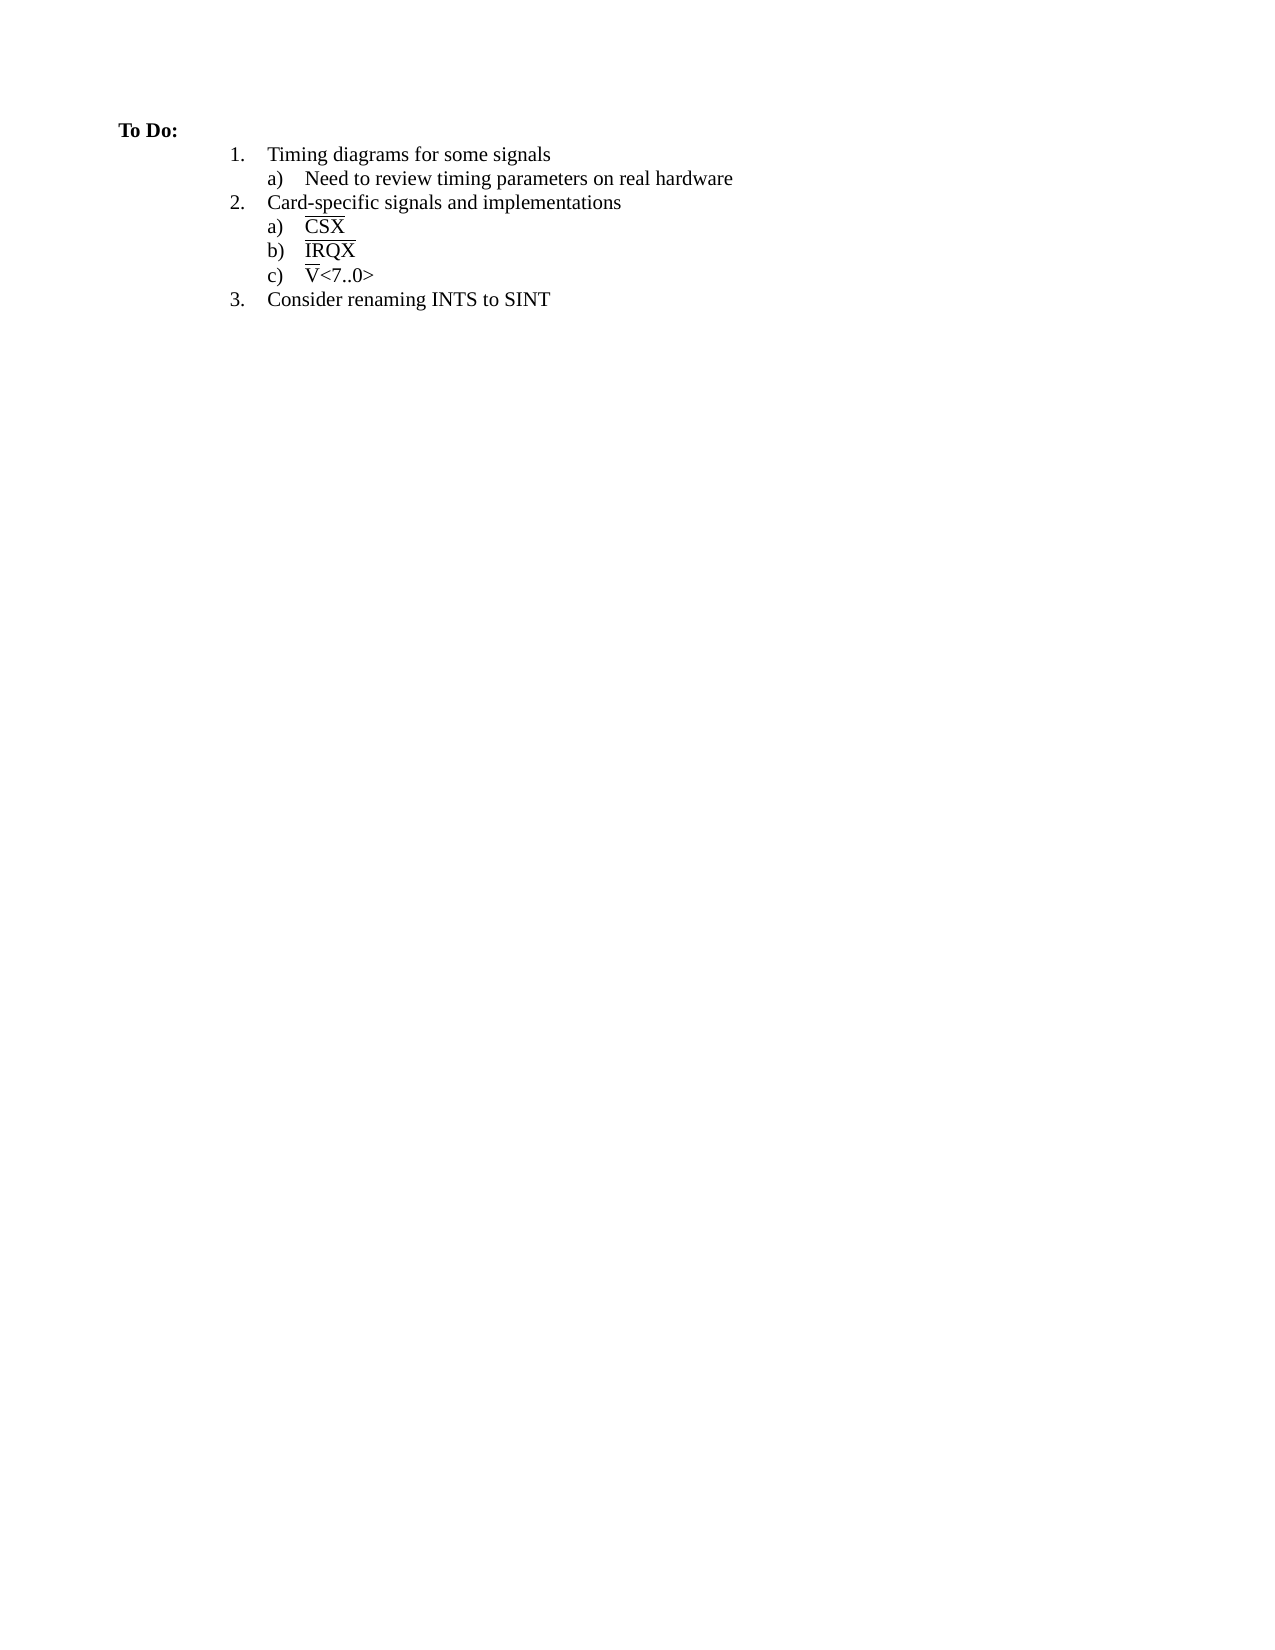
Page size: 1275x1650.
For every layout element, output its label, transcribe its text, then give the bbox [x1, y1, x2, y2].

list V<7..0> [267, 262, 1157, 287]
text To Do: [118, 118, 1157, 142]
list IRQX [267, 238, 1157, 262]
list Consider renaming INTS to SINT [229, 287, 1157, 311]
list Timing diagrams for some signals [229, 142, 1157, 166]
list CSX [267, 214, 1157, 238]
list Card-specific signals and implementations [229, 190, 1157, 214]
list Need to review timing parameters on real hardware [267, 166, 1157, 190]
